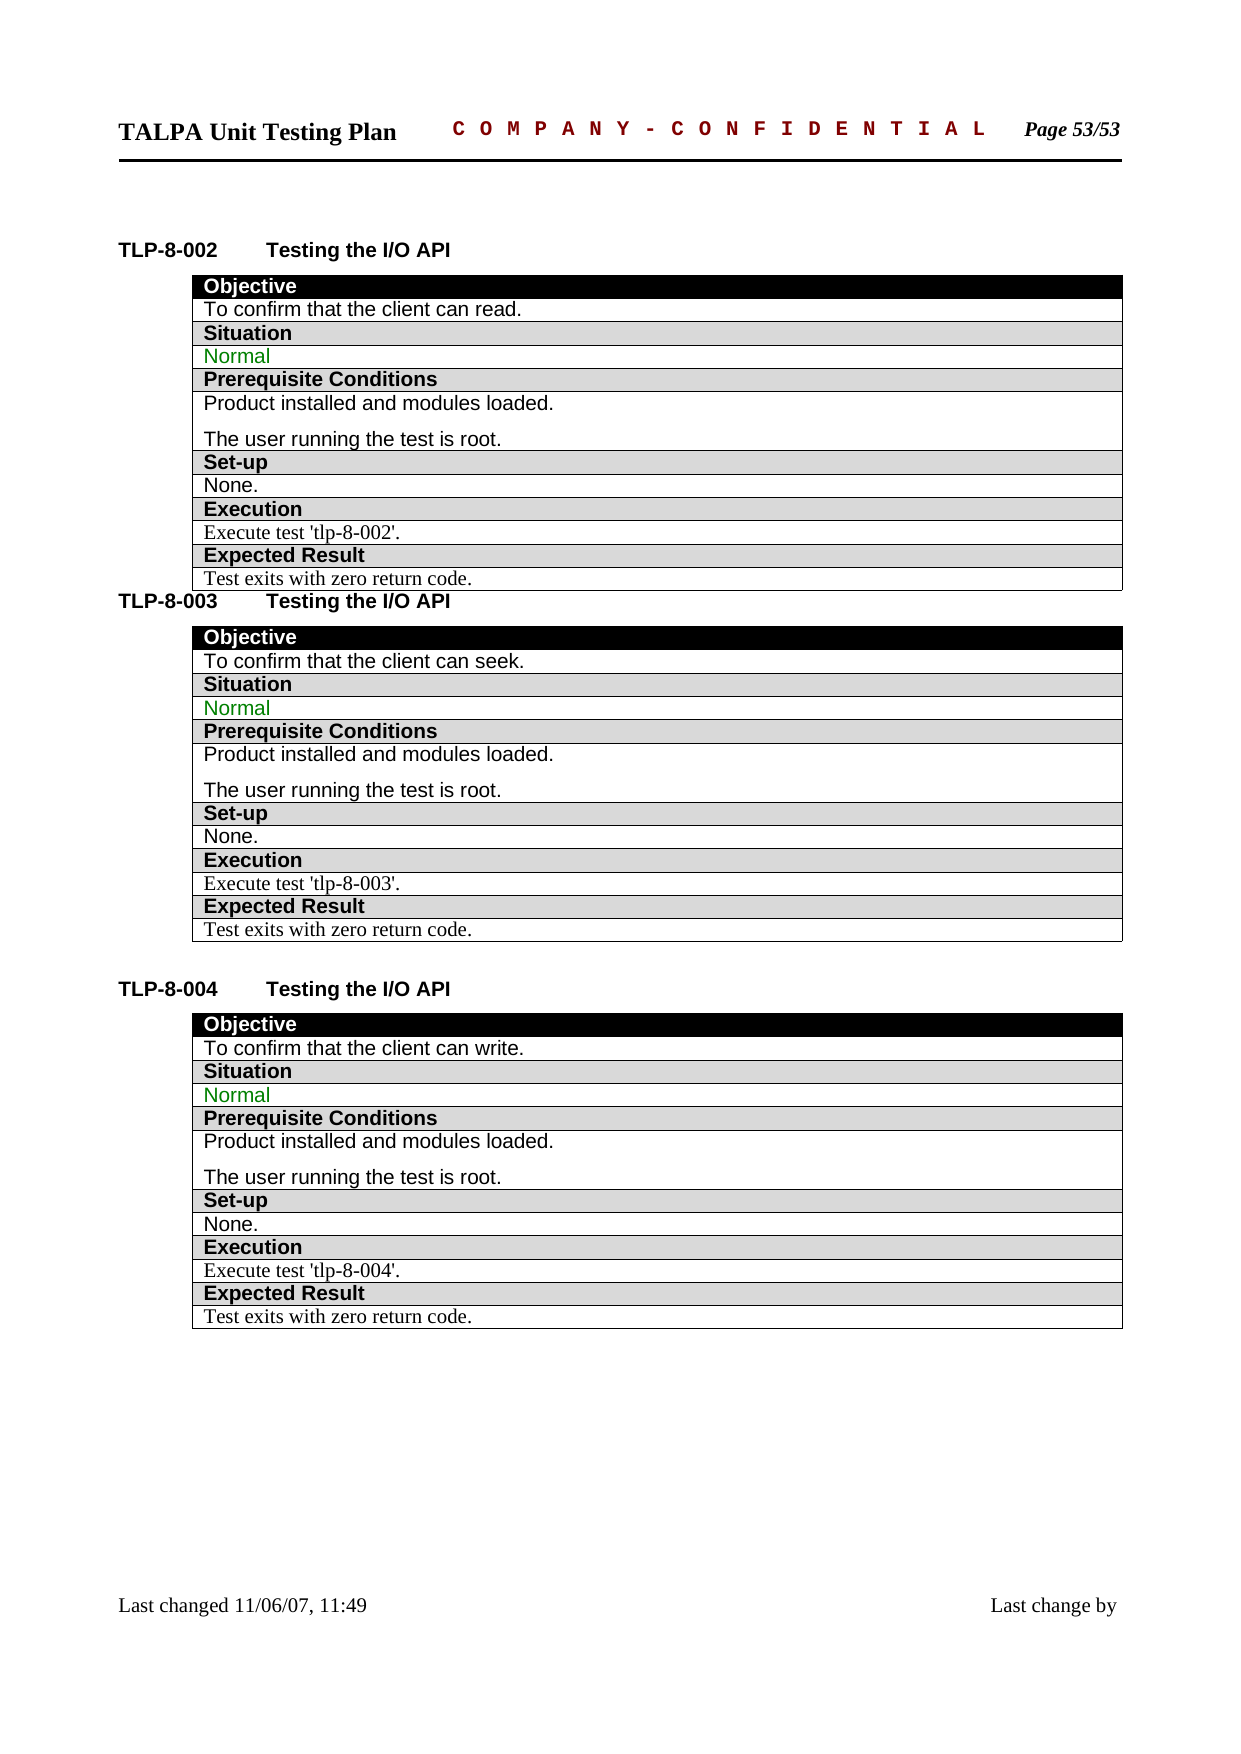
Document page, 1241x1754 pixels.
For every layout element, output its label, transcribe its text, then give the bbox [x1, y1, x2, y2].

table_cell Normal [193, 346, 1122, 368]
table_cell Product installed and modules loaded. The user running the test is root. [193, 392, 1122, 450]
table_cell None. [193, 475, 1122, 497]
table_cell Test exits with zero return code. [193, 919, 1122, 941]
table_cell Execution [193, 849, 1122, 872]
text TLP-8-003 Testing the I/O API [118, 590, 1122, 613]
table_cell To confirm that the client can seek. [193, 650, 1122, 673]
table_cell Expected Result [193, 896, 1122, 918]
table_cell Test exits with zero return code. [193, 568, 1122, 590]
table_cell Execution [193, 498, 1122, 520]
table_header Objective [193, 627, 1122, 649]
table_cell Product installed and modules loaded. The user running the test is root. [193, 1131, 1122, 1189]
table_cell Execute test 'tlp-8-002'. [193, 521, 1122, 544]
table_cell Normal [193, 1084, 1122, 1106]
table_cell None. [193, 1213, 1122, 1235]
table_cell Situation [193, 674, 1122, 696]
table_cell Set-up [193, 1190, 1122, 1212]
table_cell Execute test 'tlp-8-003'. [193, 873, 1122, 895]
table_cell Set-up [193, 803, 1122, 825]
table_cell Test exits with zero return code. [193, 1306, 1122, 1328]
table_cell Normal [193, 697, 1122, 719]
table_cell To confirm that the client can read. [193, 299, 1122, 321]
table_cell Prerequisite Conditions [193, 720, 1122, 743]
table_cell Situation [193, 322, 1122, 345]
table_cell Set-up [193, 451, 1122, 474]
table_cell Execute test 'tlp-8-004'. [193, 1260, 1122, 1282]
table_header Objective [193, 276, 1122, 298]
table_cell Product installed and modules loaded. The user running the test is root. [193, 744, 1122, 802]
table_cell None. [193, 826, 1122, 848]
table_cell Prerequisite Conditions [193, 1107, 1122, 1130]
text TLP-8-002 Testing the I/O API [118, 239, 1122, 262]
table_cell Expected Result [193, 545, 1122, 567]
table_cell To confirm that the client can write. [193, 1037, 1122, 1060]
table_cell Situation [193, 1061, 1122, 1083]
text TLP-8-004 Testing the I/O API [118, 977, 1122, 1000]
table_header Objective [193, 1014, 1122, 1036]
table_cell Prerequisite Conditions [193, 369, 1122, 391]
table_cell Execution [193, 1236, 1122, 1259]
table_cell Expected Result [193, 1283, 1122, 1305]
